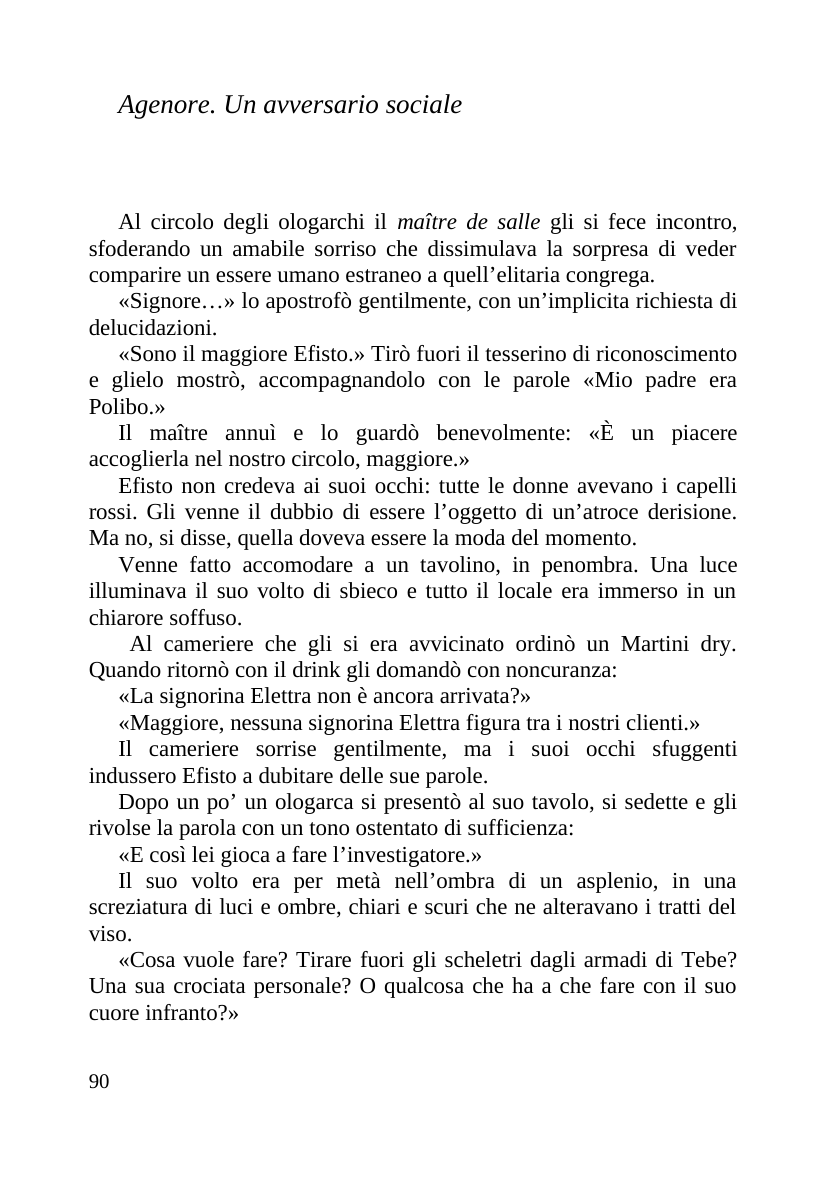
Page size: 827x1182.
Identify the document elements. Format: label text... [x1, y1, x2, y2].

text Efisto non credeva ai suoi occhi: tutte le donne avevano i capelli rossi. Gli venne il dubbio di essere l’oggetto di un’atroce derisione. Ma no, si disse, quella doveva essere la moda del momento. [88, 472, 738, 551]
text «Cosa vuole fare? Tirare fuori gli scheletri dagli armadi di Tebe? Una sua crociata personale? O qualcosa che ha a che fare con il suo cuore infranto?» [88, 946, 738, 1025]
text «E così lei gioca a fare l’investigatore.» [88, 841, 738, 867]
text Al circolo degli ologarchi il maître de salle gli si fece incontro, sfoderando un amabile sorriso che dissimulava la sorpresa di veder comparire un essere umano estraneo a quell’elitaria congrega. [88, 208, 738, 287]
text «Signore…» lo apostrofò gentilmente, con un’implicita richiesta di delucidazioni. [88, 287, 738, 340]
text Il cameriere sorrise gentilmente, ma i suoi occhi sfuggenti indussero Efisto a dubitare delle sue parole. [88, 735, 738, 788]
text Agenore. Un avversario sociale [118, 88, 738, 120]
text Il suo volto era per metà nell’ombra di un asplenio, in una screziatura di luci e ombre, chiari e scuri che ne alteravano i tratti del viso. [88, 867, 738, 946]
text «Sono il maggiore Efisto.» Tirò fuori il tesserino di riconoscimento e glielo mostrò, accompagnandolo con le parole «Mio padre era Polibo.» [88, 340, 738, 419]
text Venne fatto accomodare a un tavolino, in penombra. Una luce illuminava il suo volto di sbieco e tutto il locale era immerso in un chiarore soffuso. [88, 551, 738, 630]
text «Maggiore, nessuna signorina Elettra figura tra i nostri clienti.» [88, 709, 738, 735]
text «La signorina Elettra non è ancora arrivata?» [88, 683, 738, 709]
text Al cameriere che gli si era avvicinato ordinò un Martini dry. Quando ritornò con il drink gli domandò con noncuranza: [88, 630, 738, 683]
text Dopo un po’ un ologarca si presentò al suo tavolo, si sedette e gli rivolse la parola con un tono ostentato di sufficienza: [88, 788, 738, 841]
text Il maître annuì e lo guardò benevolmente: «È un piacere accoglierla nel nostro circolo, maggiore.» [88, 419, 738, 472]
